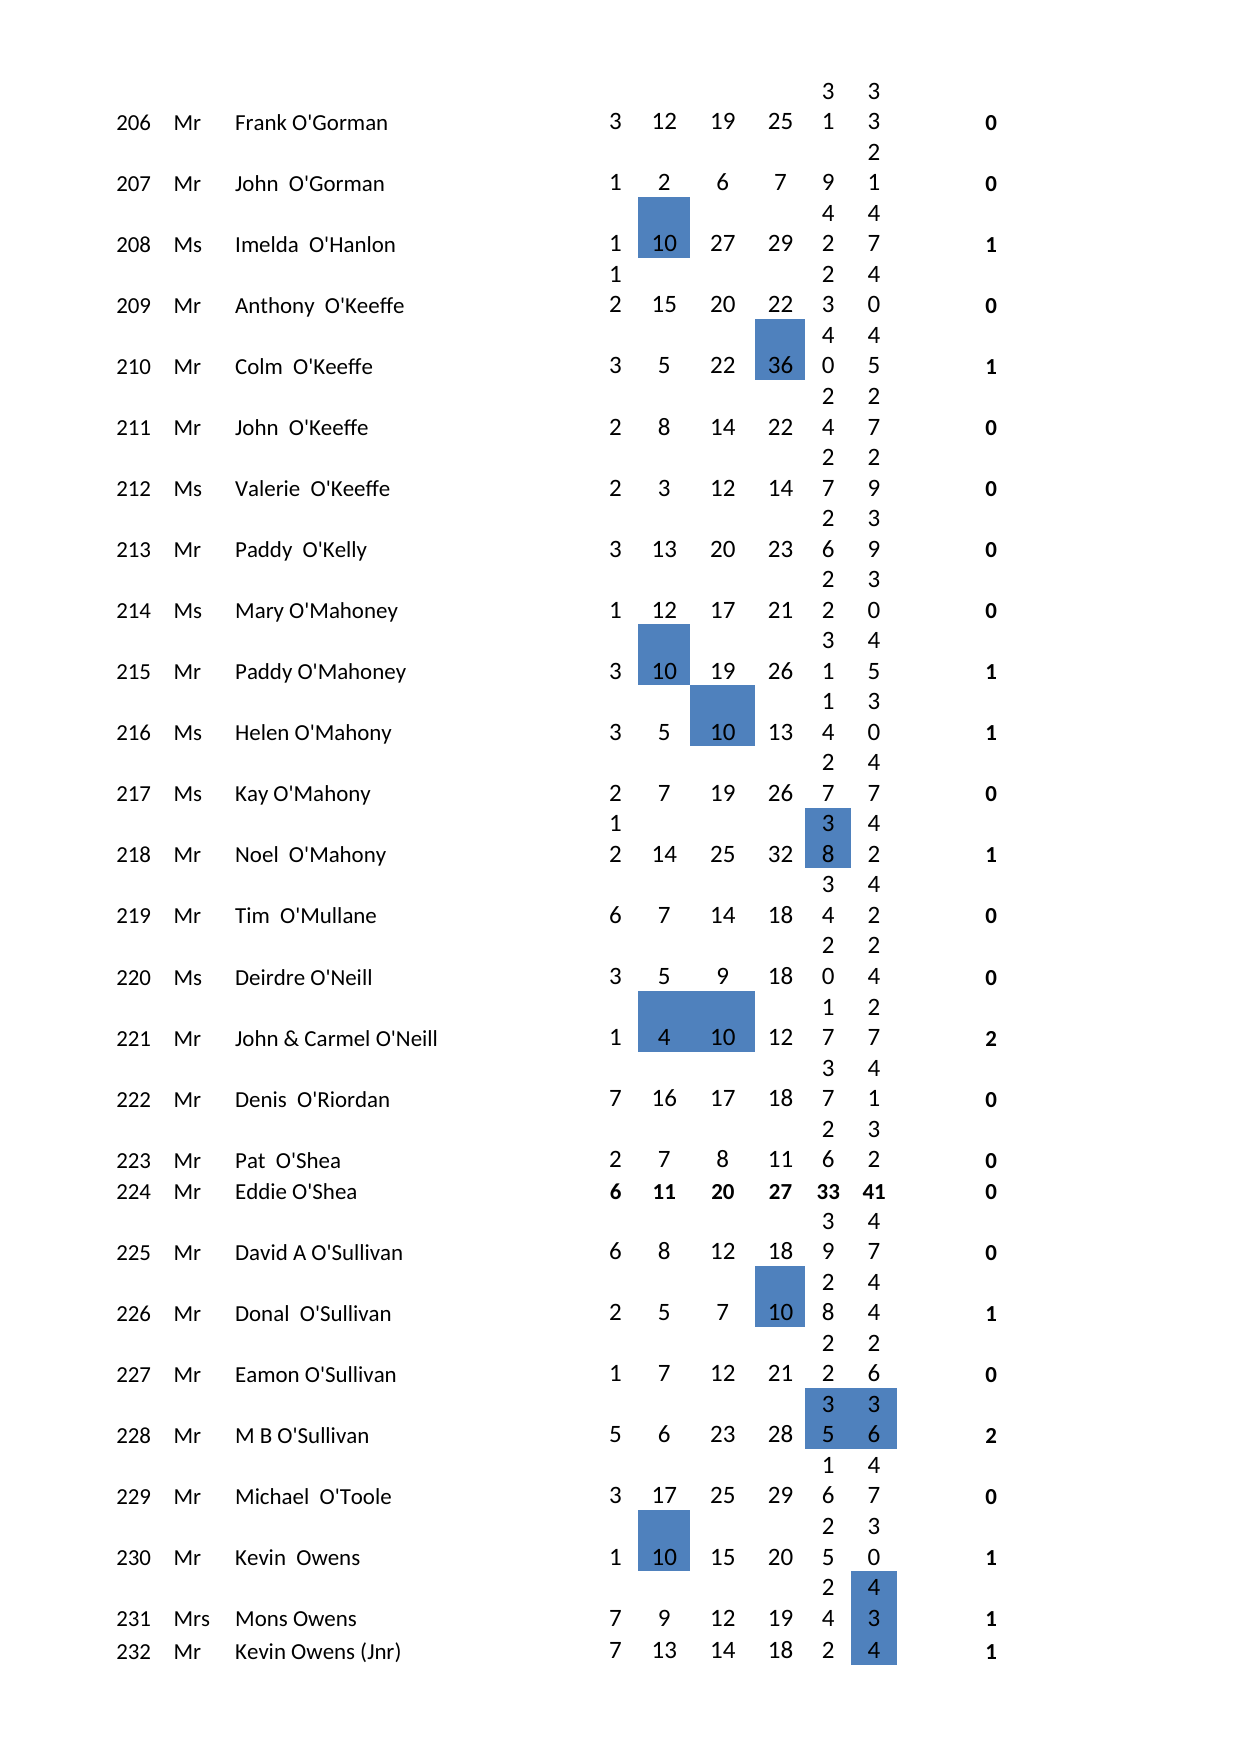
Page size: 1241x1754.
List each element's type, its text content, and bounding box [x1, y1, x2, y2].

table_cell 22 [755, 258, 805, 319]
table_cell 14 [690, 869, 755, 929]
table_cell 6 [690, 136, 755, 197]
table_cell 18 [755, 1632, 805, 1665]
table_cell 0 [954, 136, 1028, 197]
table_cell 0 [954, 258, 1028, 319]
table_cell Mrs [162, 1571, 224, 1632]
table_cell 209 [85, 258, 162, 319]
table_cell 1 [593, 1327, 638, 1388]
table_cell [897, 1388, 954, 1449]
table_cell Frank O'Gorman [224, 75, 592, 136]
table_cell 1 [593, 991, 638, 1052]
table_cell Pat O'Shea [224, 1113, 592, 1174]
table_cell Mr [162, 380, 224, 441]
table_cell [897, 441, 954, 502]
table_cell Colm O'Keeffe [224, 319, 592, 380]
table_cell Mons Owens [224, 1571, 592, 1632]
table_cell 211 [85, 380, 162, 441]
table_cell 25 [690, 1449, 755, 1510]
table_cell 2 [593, 441, 638, 502]
table_cell Ms [162, 746, 224, 807]
table_cell 5 [638, 930, 690, 991]
table_cell 20 [690, 502, 755, 563]
table_cell Mr [162, 1174, 224, 1205]
table_cell [897, 1327, 954, 1388]
table_cell 30 [851, 563, 897, 624]
table_cell [897, 869, 954, 929]
table_cell [897, 1510, 954, 1571]
table_cell 12 [755, 991, 805, 1052]
table_cell [897, 1449, 954, 1510]
table_cell 220 [85, 930, 162, 991]
table_cell Mr [162, 1205, 224, 1266]
table_cell [897, 136, 954, 197]
table_cell 6 [593, 869, 638, 929]
table_cell Mr [162, 502, 224, 563]
table_cell Noel O'Mahony [224, 808, 592, 868]
table_cell 12 [690, 1327, 755, 1388]
table_cell 17 [805, 991, 851, 1052]
table_cell 31 [805, 624, 851, 685]
table_cell Mr [162, 1266, 224, 1327]
table_cell 40 [851, 258, 897, 319]
table_cell 8 [638, 1205, 690, 1266]
table_cell 22 [805, 563, 851, 624]
table_cell 206 [85, 75, 162, 136]
table_cell [897, 930, 954, 991]
table_cell 12 [690, 441, 755, 502]
table_cell Mr [162, 1327, 224, 1388]
table_cell 13 [755, 685, 805, 746]
table_cell Deirdre O'Neill [224, 930, 592, 991]
table_cell [897, 1205, 954, 1266]
table_cell [897, 1571, 954, 1632]
table_cell 24 [851, 930, 897, 991]
table_cell 12 [638, 75, 690, 136]
table_cell 10 [755, 1266, 805, 1327]
table_cell 4 [638, 991, 690, 1052]
table_cell 26 [805, 1113, 851, 1174]
table_cell 13 [638, 1632, 690, 1665]
table_cell Ms [162, 563, 224, 624]
table_cell Mr [162, 319, 224, 380]
table_cell 0 [954, 1449, 1028, 1510]
table_cell 230 [85, 1510, 162, 1571]
table_cell Mr [162, 258, 224, 319]
table_cell 10 [690, 685, 755, 746]
table_cell 27 [805, 441, 851, 502]
table_cell 12 [593, 258, 638, 319]
table_cell [897, 258, 954, 319]
table_cell [897, 624, 954, 685]
table_cell 3 [593, 75, 638, 136]
table_cell 23 [755, 502, 805, 563]
table_cell Helen O'Mahony [224, 685, 592, 746]
table_cell Donal O'Sullivan [224, 1266, 592, 1327]
table_cell 33 [851, 75, 897, 136]
table_cell Ms [162, 197, 224, 258]
table_cell 3 [593, 1449, 638, 1510]
table_cell 223 [85, 1113, 162, 1174]
table_cell 47 [851, 197, 897, 258]
table_cell 225 [85, 1205, 162, 1266]
table_cell 45 [851, 624, 897, 685]
table_cell 224 [85, 1174, 162, 1205]
table_cell Valerie O'Keeffe [224, 441, 592, 502]
table_cell [897, 75, 954, 136]
table_cell 2 [593, 1113, 638, 1174]
table_cell 231 [85, 1571, 162, 1632]
table_cell Kay O'Mahony [224, 746, 592, 807]
table_cell 226 [85, 1266, 162, 1327]
table_cell 12 [593, 808, 638, 868]
table_cell 36 [851, 1388, 897, 1449]
table_cell 210 [85, 319, 162, 380]
table_cell Mr [162, 808, 224, 868]
table_cell 25 [805, 1510, 851, 1571]
table_cell 8 [638, 380, 690, 441]
table_cell 19 [690, 624, 755, 685]
table_cell Mr [162, 624, 224, 685]
table_cell 20 [805, 930, 851, 991]
table_cell 217 [85, 746, 162, 807]
table_cell 24 [805, 1571, 851, 1632]
table_cell 44 [851, 1266, 897, 1327]
table_cell 3 [638, 441, 690, 502]
table_cell 4 [851, 1632, 897, 1665]
table_cell Mr [162, 75, 224, 136]
table_cell 42 [805, 197, 851, 258]
table_cell 10 [690, 991, 755, 1052]
table_cell 19 [690, 75, 755, 136]
table_cell 10 [638, 197, 690, 258]
table_cell Imelda O'Hanlon [224, 197, 592, 258]
table_cell 0 [954, 1052, 1028, 1113]
table_cell 15 [638, 258, 690, 319]
table_cell 3 [593, 930, 638, 991]
table_cell 1 [954, 1266, 1028, 1327]
table_cell 214 [85, 563, 162, 624]
table_cell 10 [638, 1510, 690, 1571]
table_cell 7 [638, 1113, 690, 1174]
table_cell 25 [755, 75, 805, 136]
table_cell 19 [755, 1571, 805, 1632]
table_cell 0 [954, 1113, 1028, 1174]
table_cell 1 [593, 197, 638, 258]
table_cell 7 [638, 746, 690, 807]
table_cell 7 [638, 1327, 690, 1388]
table_cell Mr [162, 1449, 224, 1510]
table_cell 21 [851, 136, 897, 197]
table_cell 0 [954, 746, 1028, 807]
table_cell 13 [638, 502, 690, 563]
table_cell 22 [805, 1327, 851, 1388]
table_cell [897, 808, 954, 868]
table_cell [897, 380, 954, 441]
table_cell 26 [851, 1327, 897, 1388]
table_cell 12 [690, 1571, 755, 1632]
table_cell 1 [593, 563, 638, 624]
table_cell 31 [805, 75, 851, 136]
table_cell 212 [85, 441, 162, 502]
table_cell 27 [805, 746, 851, 807]
table_cell Eddie O'Shea [224, 1174, 592, 1205]
table_cell 47 [851, 746, 897, 807]
table_cell 216 [85, 685, 162, 746]
table_cell 41 [851, 1052, 897, 1113]
table_cell 9 [690, 930, 755, 991]
table_cell Anthony O'Keeffe [224, 258, 592, 319]
table_cell 0 [954, 563, 1028, 624]
table_cell Mr [162, 1388, 224, 1449]
table_cell [897, 746, 954, 807]
table_cell 18 [755, 1205, 805, 1266]
table_cell 213 [85, 502, 162, 563]
table_cell Ms [162, 685, 224, 746]
table_cell 18 [755, 869, 805, 929]
table_cell 3 [593, 319, 638, 380]
table_cell 2 [638, 136, 690, 197]
table_cell Ms [162, 441, 224, 502]
table_cell 5 [638, 1266, 690, 1327]
table_cell 32 [851, 1113, 897, 1174]
table_cell 40 [805, 319, 851, 380]
table_cell 41 [851, 1174, 897, 1205]
table_cell Eamon O'Sullivan [224, 1327, 592, 1388]
table_cell John O'Keeffe [224, 380, 592, 441]
table_cell David A O'Sullivan [224, 1205, 592, 1266]
table_cell 0 [954, 75, 1028, 136]
table_cell 25 [690, 808, 755, 868]
table_cell 1 [954, 1510, 1028, 1571]
table_cell John O'Gorman [224, 136, 592, 197]
table_cell 9 [805, 136, 851, 197]
table_cell 2 [593, 1266, 638, 1327]
table_cell 30 [851, 685, 897, 746]
table_cell [897, 685, 954, 746]
table_cell 37 [805, 1052, 851, 1113]
table_cell 1 [954, 319, 1028, 380]
table_cell 219 [85, 869, 162, 929]
table_cell 10 [638, 624, 690, 685]
table_cell 1 [954, 1632, 1028, 1665]
table_cell 228 [85, 1388, 162, 1449]
table_cell 0 [954, 1205, 1028, 1266]
table_cell 7 [638, 869, 690, 929]
table_cell 20 [755, 1510, 805, 1571]
table_cell 1 [954, 685, 1028, 746]
table_cell 11 [638, 1174, 690, 1205]
table_cell 29 [755, 197, 805, 258]
table_cell 5 [593, 1388, 638, 1449]
table_cell Ms [162, 930, 224, 991]
table_cell 2 [593, 380, 638, 441]
table_cell 7 [755, 136, 805, 197]
table_cell 29 [851, 441, 897, 502]
table_cell Tim O'Mullane [224, 869, 592, 929]
table_cell 1 [593, 136, 638, 197]
table_cell 23 [690, 1388, 755, 1449]
table_cell 14 [690, 380, 755, 441]
table_cell 14 [805, 685, 851, 746]
table_cell M B O'Sullivan [224, 1388, 592, 1449]
table_cell 42 [851, 869, 897, 929]
table_cell Paddy O'Kelly [224, 502, 592, 563]
table_cell 43 [851, 1571, 897, 1632]
table_cell 26 [755, 746, 805, 807]
table_cell 2 [593, 746, 638, 807]
table_cell Kevin Owens (Jnr) [224, 1632, 592, 1665]
table_cell 30 [851, 1510, 897, 1571]
table_cell Mary O'Mahoney [224, 563, 592, 624]
table_cell 47 [851, 1205, 897, 1266]
table_cell 38 [805, 808, 851, 868]
table_cell Kevin Owens [224, 1510, 592, 1571]
table_cell 1 [954, 1571, 1028, 1632]
table_cell [897, 1632, 954, 1665]
table_cell Mr [162, 991, 224, 1052]
table_cell Denis O'Riordan [224, 1052, 592, 1113]
table_cell 33 [805, 1174, 851, 1205]
table_cell 24 [805, 380, 851, 441]
table_cell 12 [638, 563, 690, 624]
table_cell 45 [851, 319, 897, 380]
table_cell 1 [954, 624, 1028, 685]
table_cell 222 [85, 1052, 162, 1113]
table_cell [897, 1174, 954, 1205]
table_cell 14 [690, 1632, 755, 1665]
table_cell 12 [690, 1205, 755, 1266]
table_cell 39 [805, 1205, 851, 1266]
table_cell 1 [593, 1510, 638, 1571]
table_cell 21 [755, 563, 805, 624]
table_cell [897, 197, 954, 258]
table_cell Paddy O'Mahoney [224, 624, 592, 685]
table_cell Mr [162, 136, 224, 197]
table_cell 36 [755, 319, 805, 380]
table_cell 22 [690, 319, 755, 380]
table_cell 0 [954, 1327, 1028, 1388]
table_cell [897, 1266, 954, 1327]
table_cell 2 [954, 991, 1028, 1052]
table_cell 39 [851, 502, 897, 563]
table_cell 215 [85, 624, 162, 685]
table_cell 23 [805, 258, 851, 319]
table_cell 28 [805, 1266, 851, 1327]
table_cell 7 [690, 1266, 755, 1327]
table_cell 11 [755, 1113, 805, 1174]
table_cell 14 [638, 808, 690, 868]
table_cell 27 [851, 991, 897, 1052]
table_cell 5 [638, 685, 690, 746]
table_cell 17 [690, 563, 755, 624]
table_cell 7 [593, 1052, 638, 1113]
table_cell 0 [954, 1174, 1028, 1205]
table_cell Mr [162, 1510, 224, 1571]
table_cell 16 [638, 1052, 690, 1113]
table_cell 18 [755, 930, 805, 991]
table_cell 232 [85, 1632, 162, 1665]
table_cell 34 [805, 869, 851, 929]
table_cell 7 [593, 1632, 638, 1665]
table_cell [897, 991, 954, 1052]
table_cell 18 [755, 1052, 805, 1113]
table_cell 19 [690, 746, 755, 807]
table_cell 0 [954, 441, 1028, 502]
table_cell 1 [954, 808, 1028, 868]
table_cell 16 [805, 1449, 851, 1510]
table_cell 17 [638, 1449, 690, 1510]
table_cell 22 [755, 380, 805, 441]
table_cell John & Carmel O'Neill [224, 991, 592, 1052]
table_cell Mr [162, 1632, 224, 1665]
table_cell 6 [593, 1205, 638, 1266]
table_cell 0 [954, 869, 1028, 929]
table_cell 1 [954, 197, 1028, 258]
table_cell 5 [638, 319, 690, 380]
table_cell 17 [690, 1052, 755, 1113]
table_cell 0 [954, 380, 1028, 441]
table_cell 0 [954, 502, 1028, 563]
table_cell 26 [805, 502, 851, 563]
table_cell 221 [85, 991, 162, 1052]
table_cell 208 [85, 197, 162, 258]
table_cell 227 [85, 1327, 162, 1388]
table_cell 20 [690, 258, 755, 319]
table_cell 7 [593, 1571, 638, 1632]
table_cell [897, 1052, 954, 1113]
table_cell 26 [755, 624, 805, 685]
table_cell [897, 1113, 954, 1174]
table_cell 20 [690, 1174, 755, 1205]
table_cell 27 [851, 380, 897, 441]
table_cell 218 [85, 808, 162, 868]
table_cell 14 [755, 441, 805, 502]
table_cell 2 [954, 1388, 1028, 1449]
table_cell 9 [638, 1571, 690, 1632]
table_cell [897, 563, 954, 624]
table_cell 27 [755, 1174, 805, 1205]
table_cell [897, 502, 954, 563]
table_cell 28 [755, 1388, 805, 1449]
table_cell 229 [85, 1449, 162, 1510]
table_cell 6 [593, 1174, 638, 1205]
table_cell 35 [805, 1388, 851, 1449]
table_cell [897, 319, 954, 380]
table_cell 27 [690, 197, 755, 258]
table_cell Michael O'Toole [224, 1449, 592, 1510]
table_cell 0 [954, 930, 1028, 991]
table_cell 29 [755, 1449, 805, 1510]
table_cell 21 [755, 1327, 805, 1388]
table_cell 3 [593, 624, 638, 685]
table_cell 47 [851, 1449, 897, 1510]
table_cell Mr [162, 1052, 224, 1113]
table_cell 3 [593, 685, 638, 746]
table_cell 207 [85, 136, 162, 197]
table_cell Mr [162, 869, 224, 929]
table_cell 3 [593, 502, 638, 563]
table_cell 2 [805, 1632, 851, 1665]
table_cell 6 [638, 1388, 690, 1449]
table_cell 15 [690, 1510, 755, 1571]
table_cell 42 [851, 808, 897, 868]
table_cell 32 [755, 808, 805, 868]
table_cell Mr [162, 1113, 224, 1174]
table_cell 8 [690, 1113, 755, 1174]
